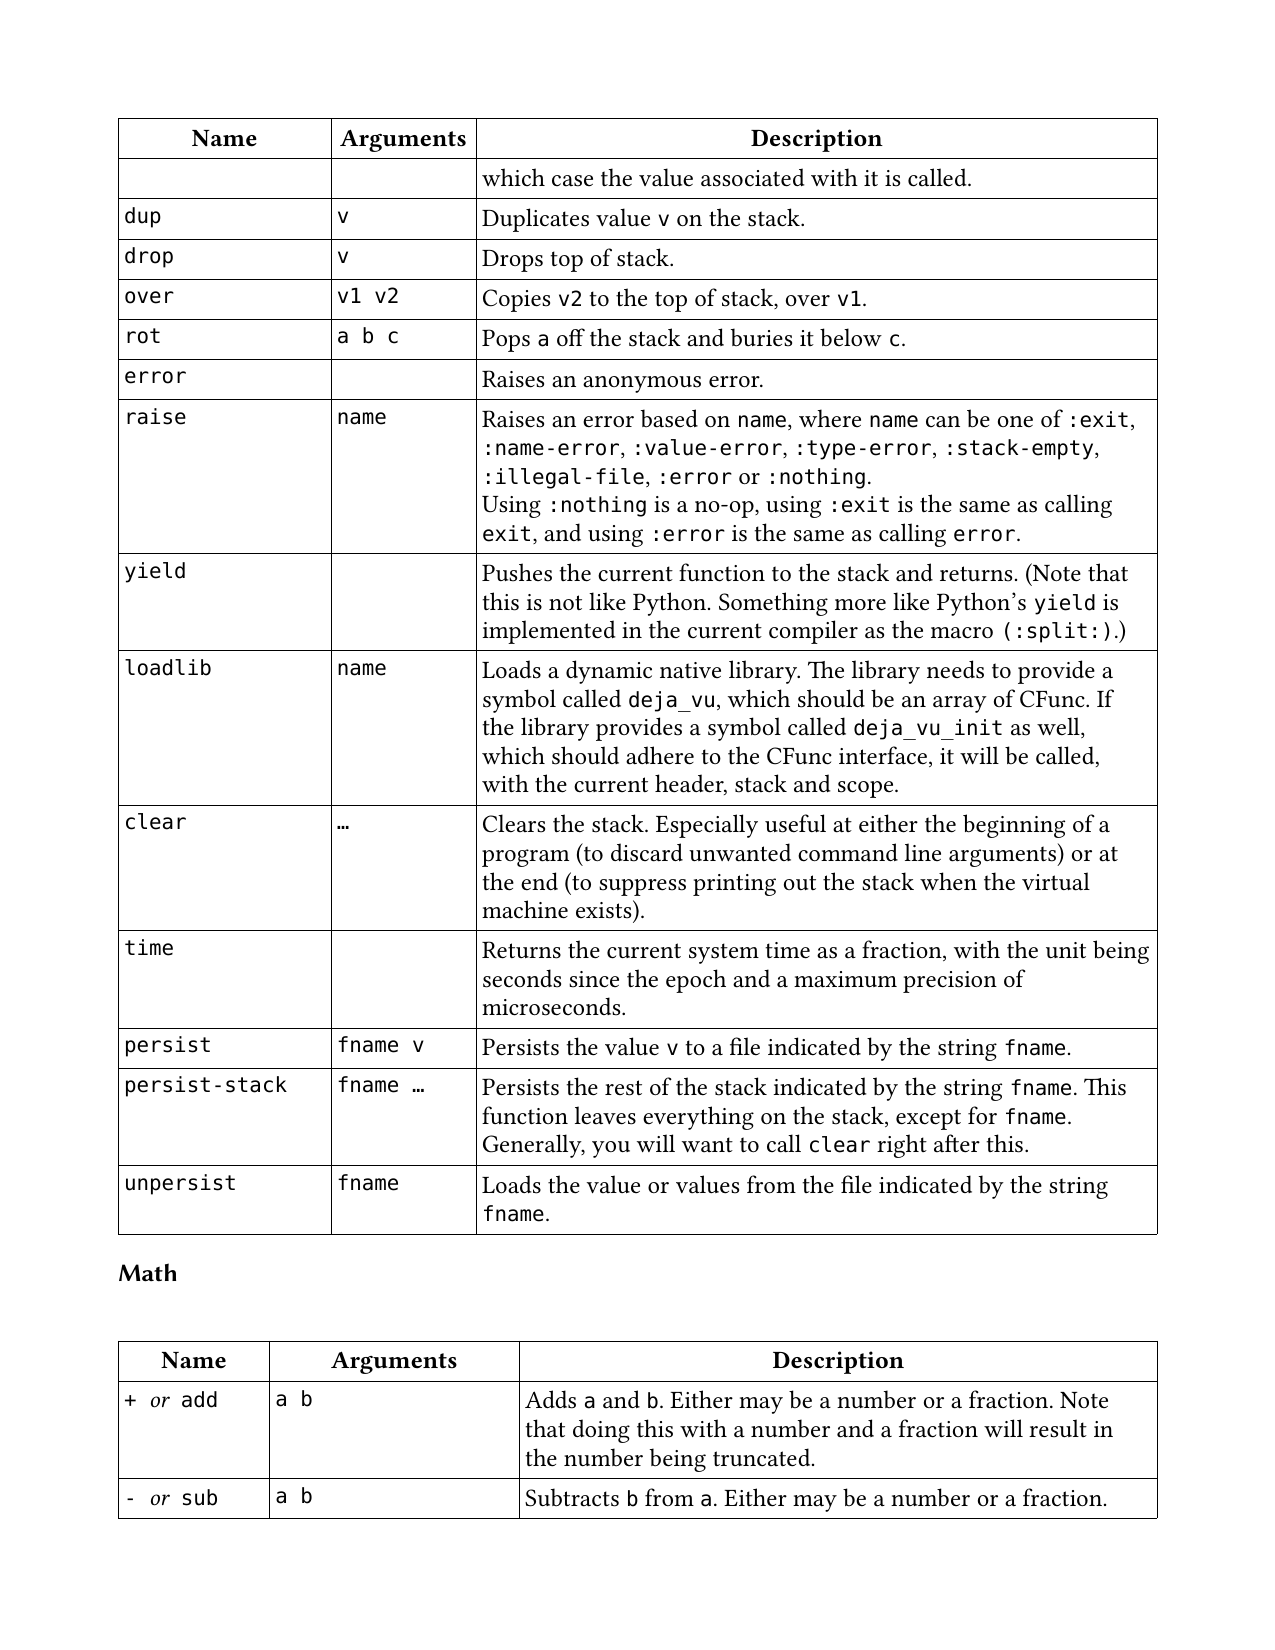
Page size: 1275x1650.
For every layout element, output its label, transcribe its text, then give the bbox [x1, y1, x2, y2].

table_cell Persists the value v to a file indicated by the string fname. [477, 1029, 1157, 1068]
table_cell [332, 159, 476, 198]
table_cell [119, 159, 331, 198]
table_cell Copies v2 to the top of stack, over v1. [477, 280, 1157, 319]
table_cell fname v [332, 1029, 476, 1068]
table_cell v [332, 199, 476, 238]
table_cell error [119, 360, 331, 399]
table_cell clear [119, 806, 331, 930]
table_cell a b [270, 1479, 519, 1518]
table_cell Raises an error based on name, where name can be one of :exit, :name-error, :value-error, :type-error, :stack-empty, :illegal-file, :error or :nothing. Using :nothing is a no-op, using :exit is the same as calling exit, and using :error is the same as calling error. [477, 400, 1157, 553]
table_cell Raises an anonymous error. [477, 360, 1157, 399]
subtitle Math [118, 1258, 1157, 1287]
table_cell Subtracts b from a. Either may be a number or a fraction. [520, 1479, 1157, 1518]
table_cell Clears the stack. Especially useful at either the beginning of a program (to discard unwanted command line arguments) or at the end (to suppress printing out the stack when the virtual machine exists). [477, 806, 1157, 930]
table_cell yield [119, 554, 331, 650]
table_cell fname … [332, 1069, 476, 1165]
table_cell name [332, 651, 476, 804]
table_cell drop [119, 240, 331, 278]
table_header Name [119, 1342, 269, 1381]
table_cell Persists the rest of the stack indicated by the string fname. This function leaves everything on the stack, except for fname. Generally, you will want to call clear right after this. [477, 1069, 1157, 1165]
table_cell rot [119, 320, 331, 359]
table_header Description [520, 1342, 1157, 1381]
table_cell + or add [119, 1382, 269, 1478]
table_cell name [332, 400, 476, 553]
table_cell unpersist [119, 1166, 331, 1233]
table_header Name [119, 119, 331, 158]
table_cell raise [119, 400, 331, 553]
table_cell over [119, 280, 331, 319]
table_cell Drops top of stack. [477, 240, 1157, 278]
table_cell Adds a and b. Either may be a number or a fraction. Note that doing this with a number and a fraction will result in the number being truncated. [520, 1382, 1157, 1478]
table_cell time [119, 931, 331, 1027]
table_cell fname [332, 1166, 476, 1233]
table_cell v1 v2 [332, 280, 476, 319]
table_cell [332, 931, 476, 1027]
table_header Arguments [270, 1342, 519, 1381]
table_cell v [332, 240, 476, 278]
table_cell persist-stack [119, 1069, 331, 1165]
table_cell a b c [332, 320, 476, 359]
table_cell Pops a off the stack and buries it below c. [477, 320, 1157, 359]
table_cell Duplicates value v on the stack. [477, 199, 1157, 238]
table_cell Loads a dynamic native library. The library needs to provide a symbol called deja_vu, which should be an array of CFunc. If the library provides a symbol called deja_vu_init as well, which should adhere to the CFunc interface, it will be called, with the current header, stack and scope. [477, 651, 1157, 804]
table_cell which case the value associated with it is called. [477, 159, 1157, 198]
table_cell [332, 360, 476, 399]
table_cell dup [119, 199, 331, 238]
table_cell Returns the current system time as a fraction, with the unit being seconds since the epoch and a maximum precision of microseconds. [477, 931, 1157, 1027]
table_cell loadlib [119, 651, 331, 804]
table_cell persist [119, 1029, 331, 1068]
table_cell [332, 554, 476, 650]
table_cell - or sub [119, 1479, 269, 1518]
table_cell Loads the value or values from the file indicated by the string fname. [477, 1166, 1157, 1233]
table_cell a b [270, 1382, 519, 1478]
table_header Arguments [332, 119, 476, 158]
table_cell Pushes the current function to the stack and returns. (Note that this is not like Python. Something more like Python’s yield is implemented in the current compiler as the macro (:split:).) [477, 554, 1157, 650]
table_header Description [477, 119, 1157, 158]
table_cell … [332, 806, 476, 930]
